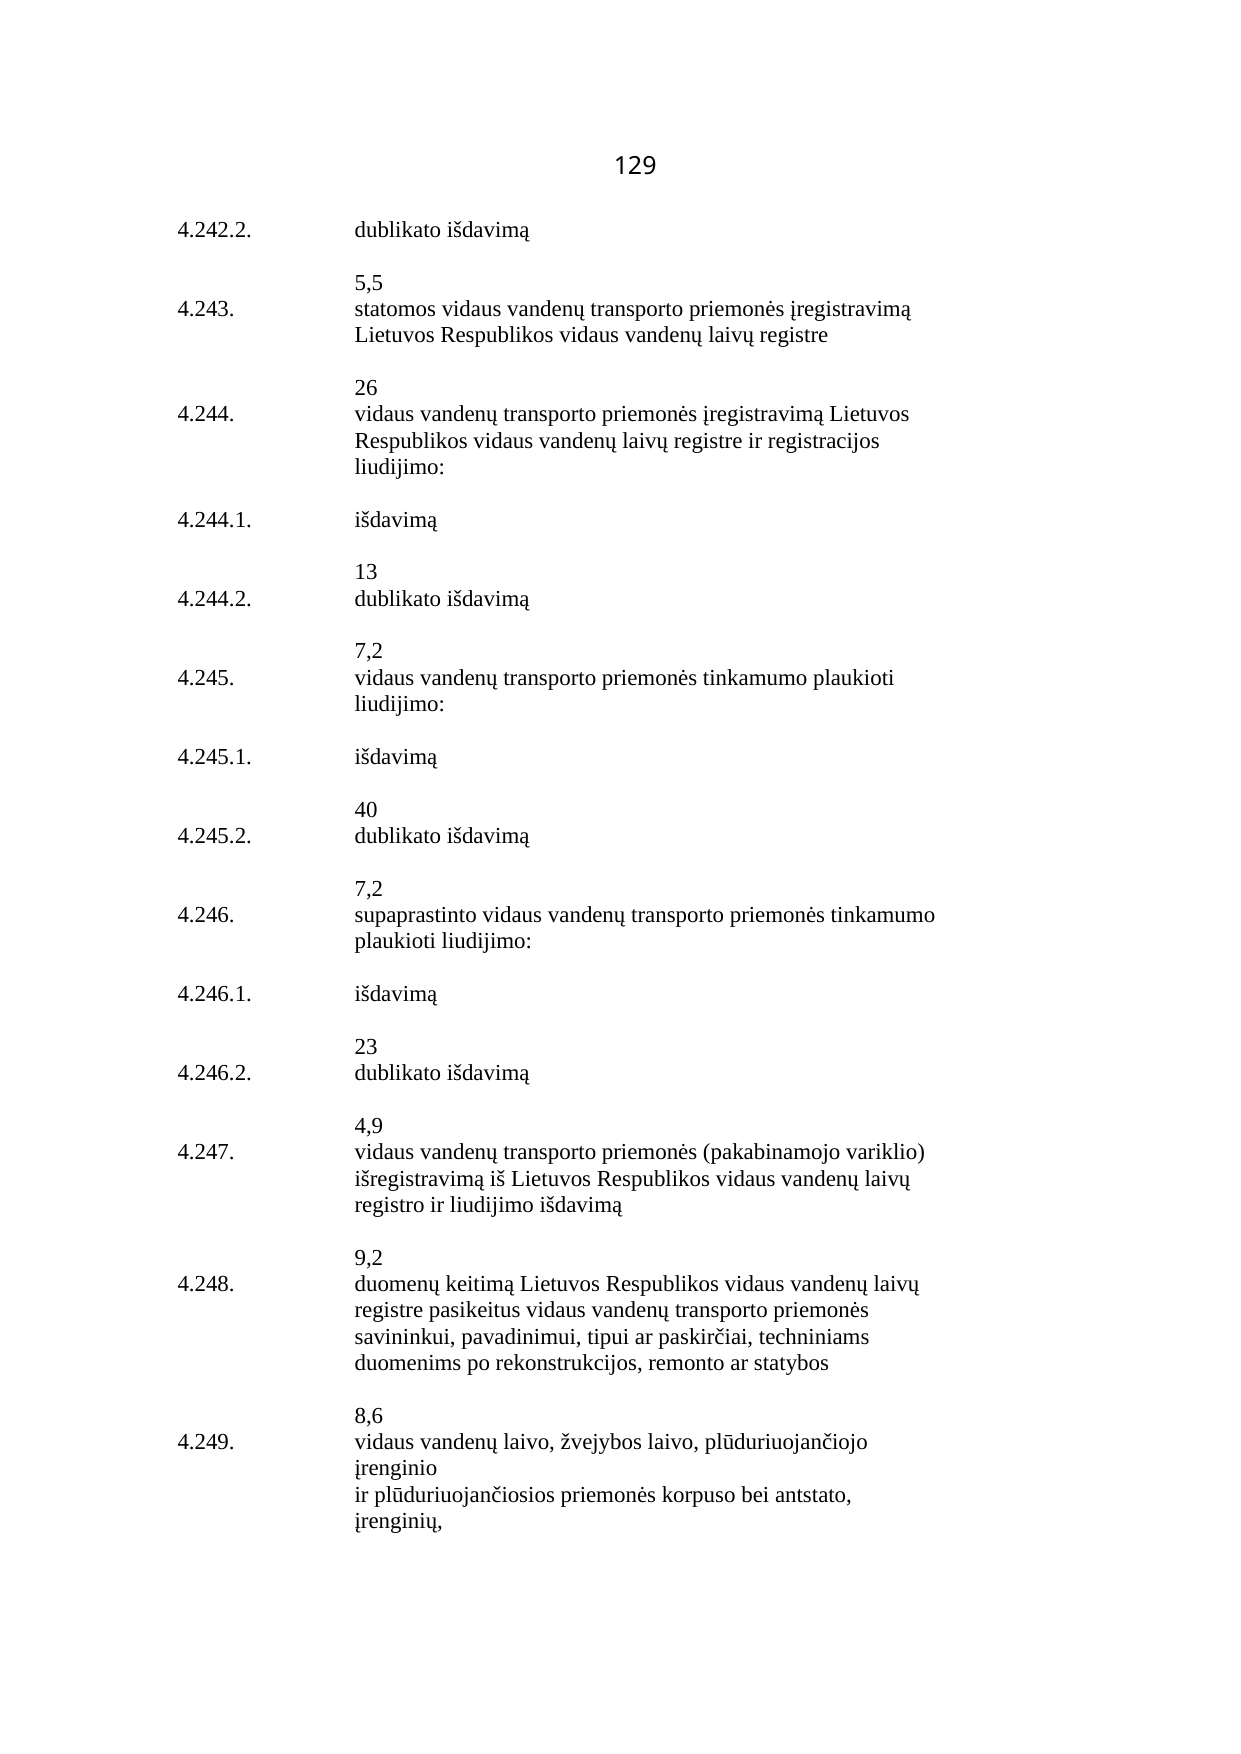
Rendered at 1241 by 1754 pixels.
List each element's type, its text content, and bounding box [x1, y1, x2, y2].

text 4.244. vidaus vandenų transporto priemonės įregistravimą Lietuvos [177, 400, 945, 427]
text 4.248. duomenų keitimą Lietuvos Respublikos vidaus vandenų laivų [177, 1270, 945, 1296]
text registre pasikeitus vidaus vandenų transporto priemonės [354, 1296, 945, 1323]
text 4.245.1. išdavimą 40 [177, 743, 945, 822]
text 4.249. vidaus vandenų laivo, žvejybos laivo, plūduriuojančiojo įrenginio [177, 1428, 945, 1481]
text ir plūduriuojančiosios priemonės korpuso bei antstato, įrenginių, [354, 1481, 945, 1533]
text 4.244.2. dublikato išdavimą 7,2 [177, 585, 945, 664]
text 4.245.2. dublikato išdavimą 7,2 [177, 822, 945, 901]
text 4.242.2. dublikato išdavimą 5,5 [177, 216, 945, 295]
text liudijimo: [354, 690, 945, 743]
text 4.246. supaprastinto vidaus vandenų transporto priemonės tinkamumo [177, 901, 945, 927]
text 4.244.1. išdavimą 13 [177, 506, 945, 585]
text savininkui, pavadinimui, tipui ar paskirčiai, techniniams [354, 1323, 945, 1349]
text duomenims po rekonstrukcijos, remonto ar statybos 8,6 [354, 1349, 945, 1428]
text išregistravimą iš Lietuvos Respublikos vidaus vandenų laivų [354, 1164, 945, 1191]
text 4.246.1. išdavimą 23 [177, 980, 945, 1059]
text liudijimo: [354, 453, 945, 506]
text 4.245. vidaus vandenų transporto priemonės tinkamumo plaukioti [177, 664, 945, 690]
text 4.243. statomos vidaus vandenų transporto priemonės įregistravimą [177, 295, 945, 321]
text 4.246.2. dublikato išdavimą 4,9 [177, 1059, 945, 1138]
text Respublikos vidaus vandenų laivų registre ir registracijos [354, 427, 945, 453]
text 4.247. vidaus vandenų transporto priemonės (pakabinamojo variklio) [177, 1138, 945, 1164]
text plaukioti liudijimo: [354, 927, 945, 980]
text Lietuvos Respublikos vidaus vandenų laivų registre 26 [354, 321, 945, 400]
text registro ir liudijimo išdavimą 9,2 [354, 1191, 945, 1270]
